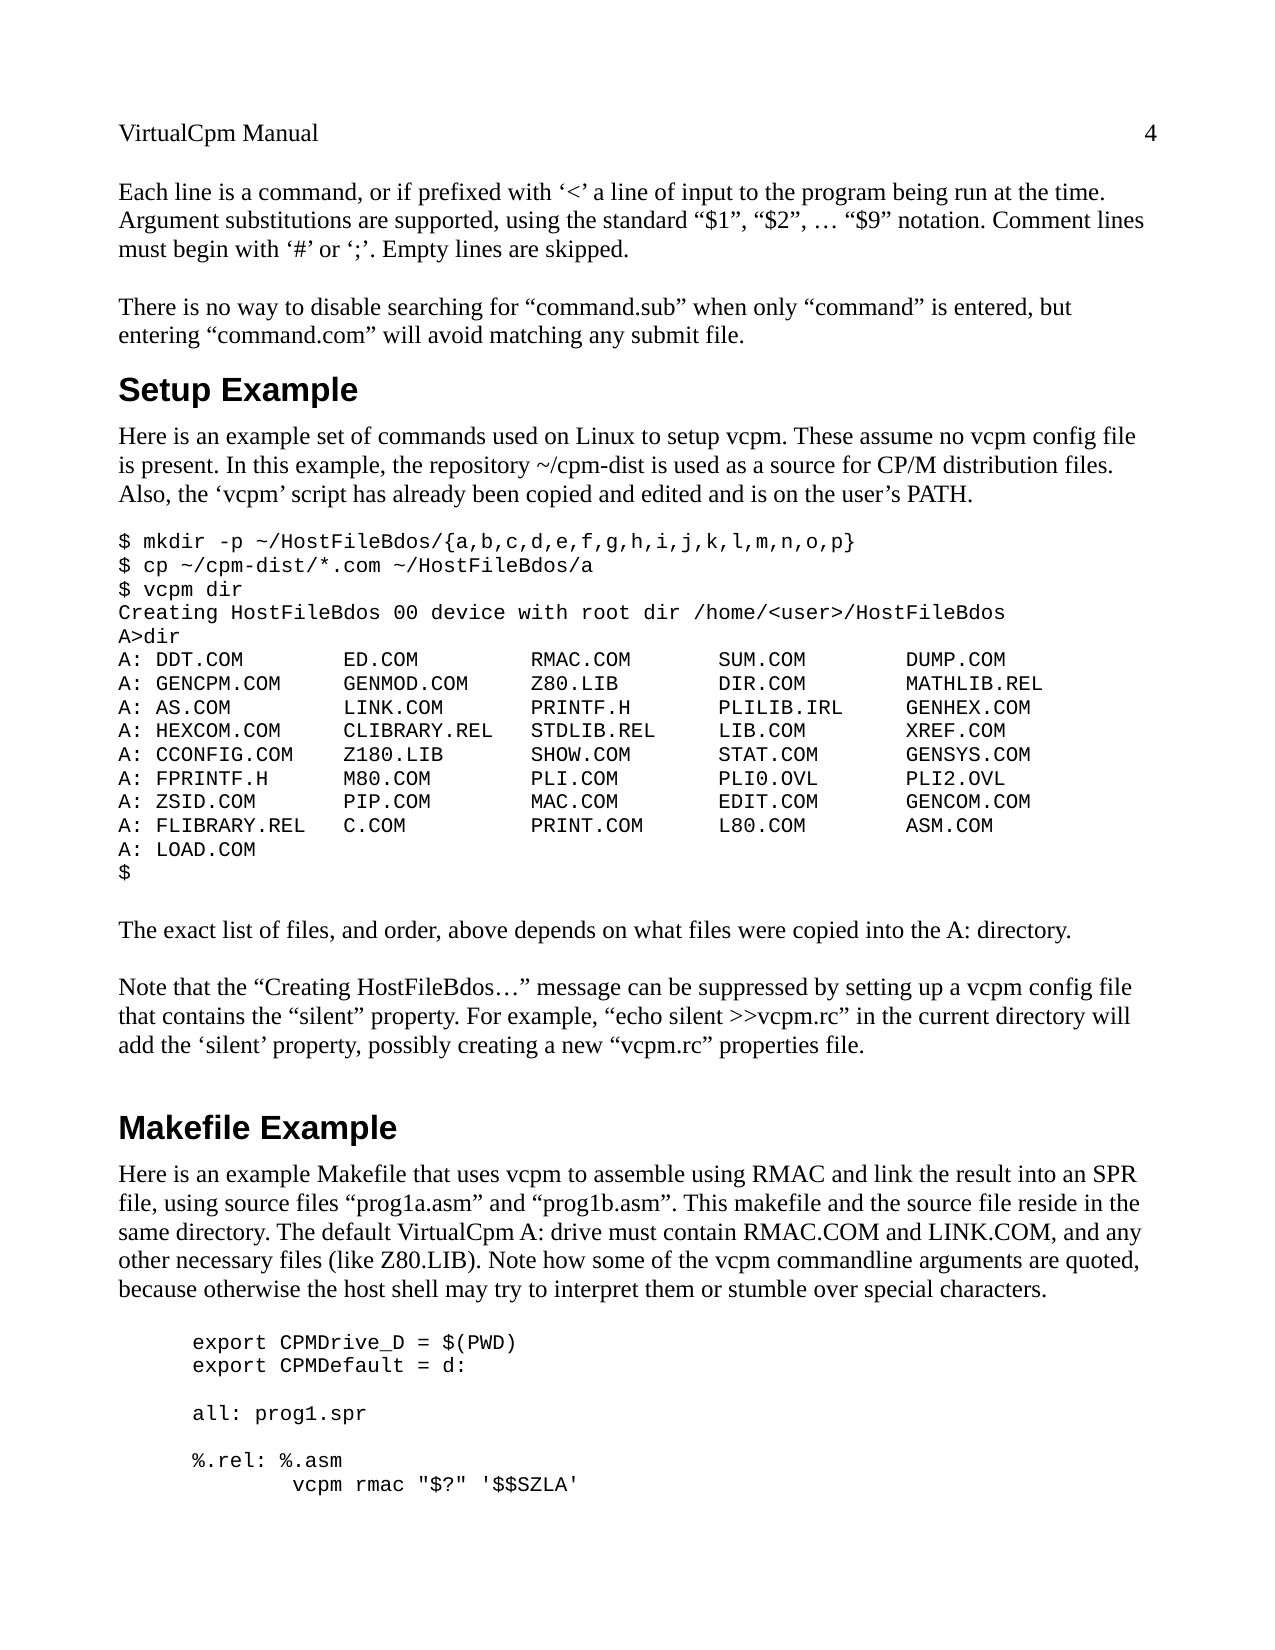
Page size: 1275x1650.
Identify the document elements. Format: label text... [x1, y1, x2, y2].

text Note that the “Creating HostFileBdos…” message can be suppressed by setting up a vcpm config file that contains the “silent” property. For example, “echo silent >>vcpm.rc” in the current directory will add the ‘silent’ property, possibly creating a new “vcpm.rc” properties file. [118, 972, 1157, 1058]
text Here is an example Makefile that uses vcpm to assemble using RMAC and link the result into an SPR file, using source files “prog1a.asm” and “prog1b.asm”. This makefile and the source file reside in the same directory. The default VirtualCpm A: drive must contain RMAC.COM and LINK.COM, and any other necessary files (like Z80.LIB). Note how some of the vcpm commandline arguments are quoted, because otherwise the host shell may try to interpret them or stumble over special characters. [118, 1159, 1157, 1303]
subtitle Setup Example [118, 370, 1157, 409]
text A: HEXCOM.COM CLIBRARY.REL STDLIB.REL LIB.COM XREF.COM [118, 720, 1157, 744]
text export CPMDefault = d: [192, 1355, 1157, 1379]
text vcpm rmac "$?" '$$SZLA' [192, 1473, 1157, 1497]
text A>dir [118, 626, 1157, 649]
text A: FPRINTF.H M80.COM PLI.COM PLI0.OVL PLI2.OVL [118, 768, 1157, 791]
text A: GENCPM.COM GENMOD.COM Z80.LIB DIR.COM MATHLIB.REL [118, 673, 1157, 697]
text A: AS.COM LINK.COM PRINTF.H PLILIB.IRL GENHEX.COM [118, 697, 1157, 720]
text The exact list of files, and order, above depends on what files were copied into the A: directory. [118, 915, 1157, 943]
text There is no way to disable searching for “command.sub” when only “command” is entered, but entering “command.com” will avoid matching any submit file. [118, 292, 1157, 349]
subtitle Makefile Example [118, 1108, 1157, 1147]
text Each line is a command, or if prefixed with ‘<’ a line of input to the program being run at the time. Argument substitutions are supported, using the standard “$1”, “$2”, … “$9” notation. Comment lines must begin with ‘#’ or ‘;’. Empty lines are skipped. [118, 177, 1157, 263]
text $ [118, 862, 1157, 886]
text %.rel: %.asm [192, 1450, 1157, 1473]
text A: FLIBRARY.REL C.COM PRINT.COM L80.COM ASM.COM [118, 815, 1157, 839]
text $ mkdir -p ~/HostFileBdos/{a,b,c,d,e,f,g,h,i,j,k,l,m,n,o,p} $ cp ~/cpm-dist/*.com ~/HostFileBdos/a $ vcpm dir Creating HostFileBdos 00 device with root dir /home/<user>/HostFileBdos [118, 531, 1157, 626]
text all: prog1.spr [192, 1403, 1157, 1426]
text A: ZSID.COM PIP.COM MAC.COM EDIT.COM GENCOM.COM [118, 791, 1157, 815]
text A: DDT.COM ED.COM RMAC.COM SUM.COM DUMP.COM [118, 649, 1157, 673]
text export CPMDrive_D = $(PWD) [192, 1332, 1157, 1355]
text A: CCONFIG.COM Z180.LIB SHOW.COM STAT.COM GENSYS.COM [118, 744, 1157, 768]
text Here is an example set of commands used on Linux to setup vcpm. These assume no vcpm config file is present. In this example, the repository ~/cpm-dist is used as a source for CP/M distribution files. Also, the ‘vcpm’ script has already been copied and edited and is on the user’s PATH. [118, 421, 1157, 508]
text A: LOAD.COM [118, 839, 1157, 862]
